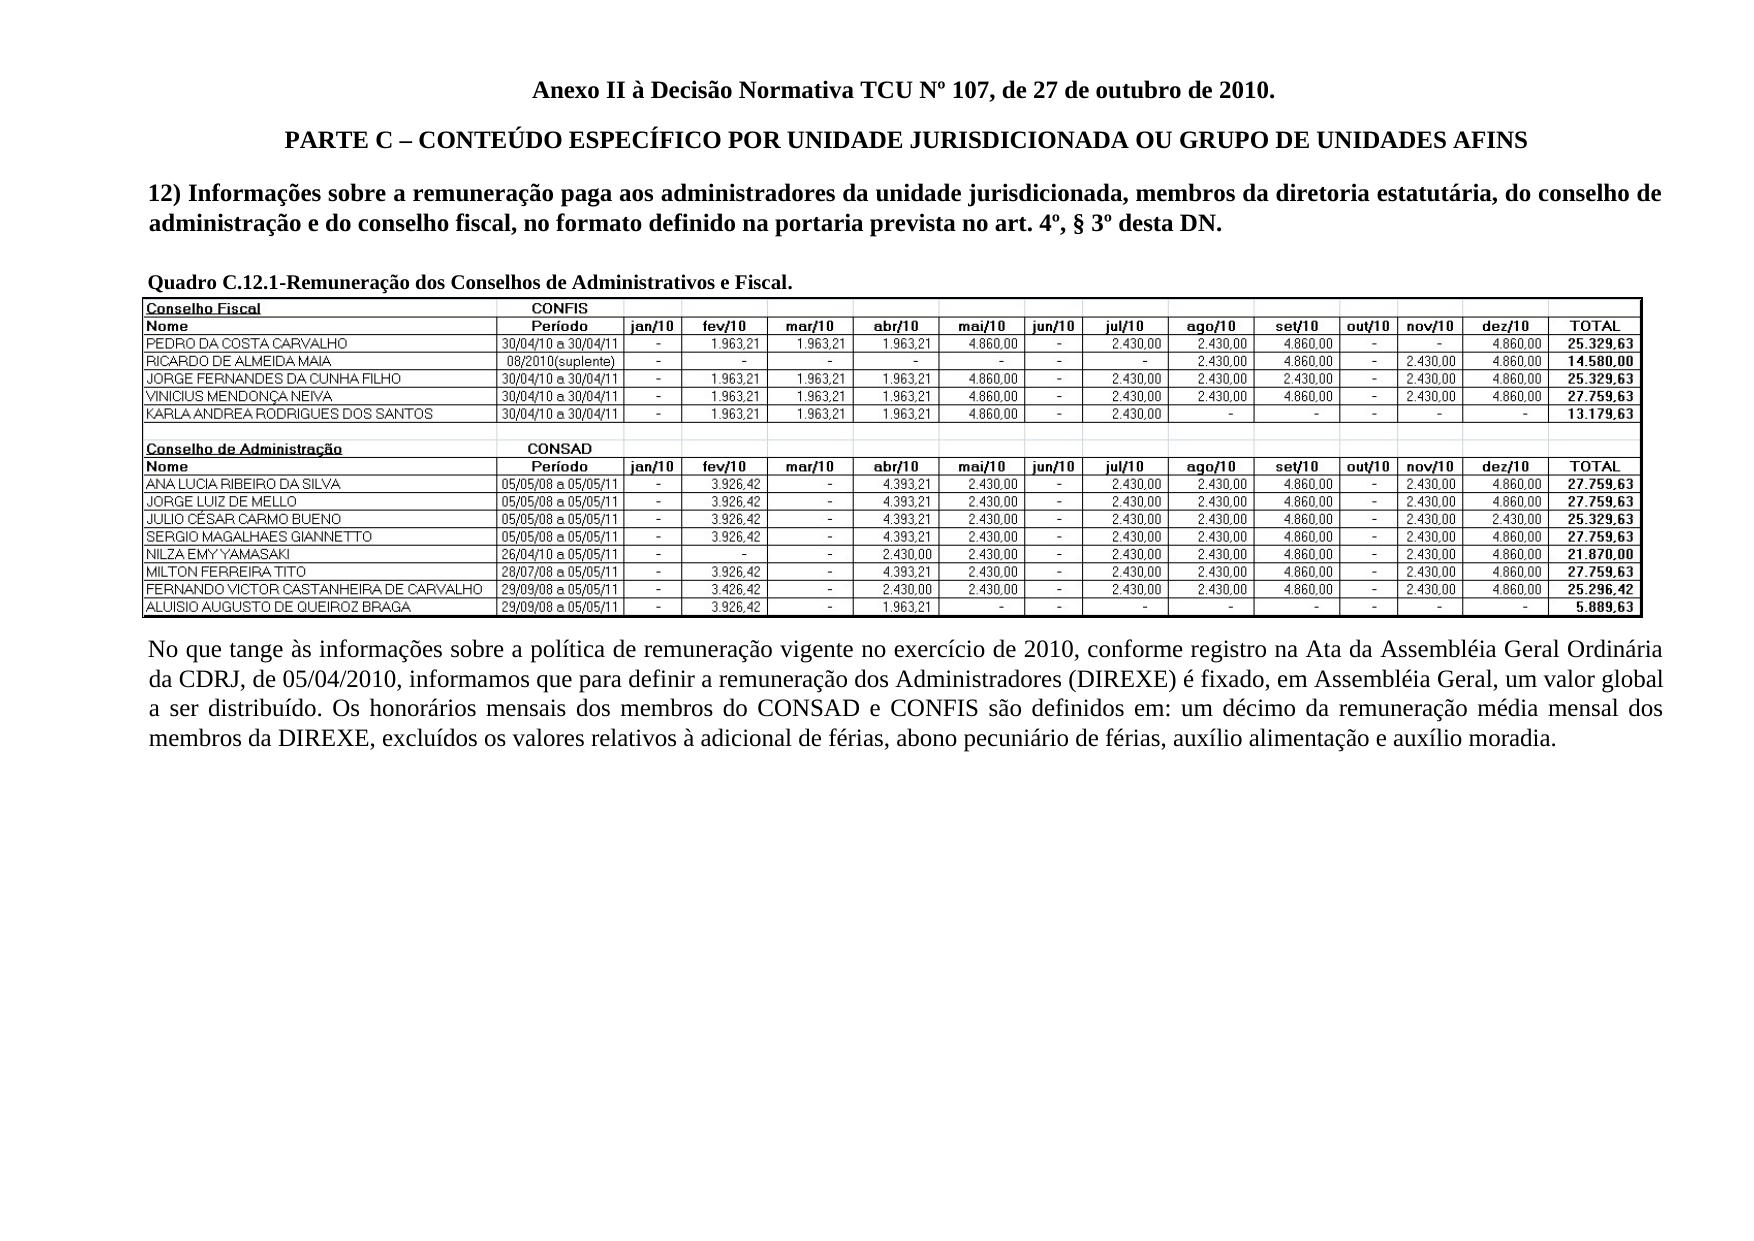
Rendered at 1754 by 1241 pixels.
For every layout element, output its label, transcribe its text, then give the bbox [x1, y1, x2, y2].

text Anexo II à Decisão Normativa TCU Nº 107, de 27 de outubro de 2010. [255, 75, 1557, 104]
text No que tange às informações sobre a política de remuneração vigente no exercício de 2010, conforme registro na Ata da Assembléia Geral Ordinária da CDRJ, de 05/04/2010, informamos que para definir a remuneração dos Administradores (DIREXE) é fixado, em Assembléia Geral, um valor global a ser distribuído. Os honorários mensais dos membros do CONSAD e CONFIS são definidos em: um décimo da remuneração média mensal dos membros da DIREXE, excluídos os valores relativos à adicional de férias, abono pecuniário de férias, auxílio alimentação e auxílio moradia. [148, 634, 1665, 752]
text 12) Informações sobre a remuneração paga aos administradores da unidade jurisdicionada, membros da diretoria estatutária, do conselho de administração e do conselho fiscal, no formato definido na portaria prevista no art. 4º, § 3º desta DN. [148, 178, 1665, 236]
subtitle PARTE C – CONTEÚDO ESPECÍFICO POR UNIDADE JURISDICIONADA OU GRUPO DE UNIDADES AFINS [148, 125, 1535, 154]
